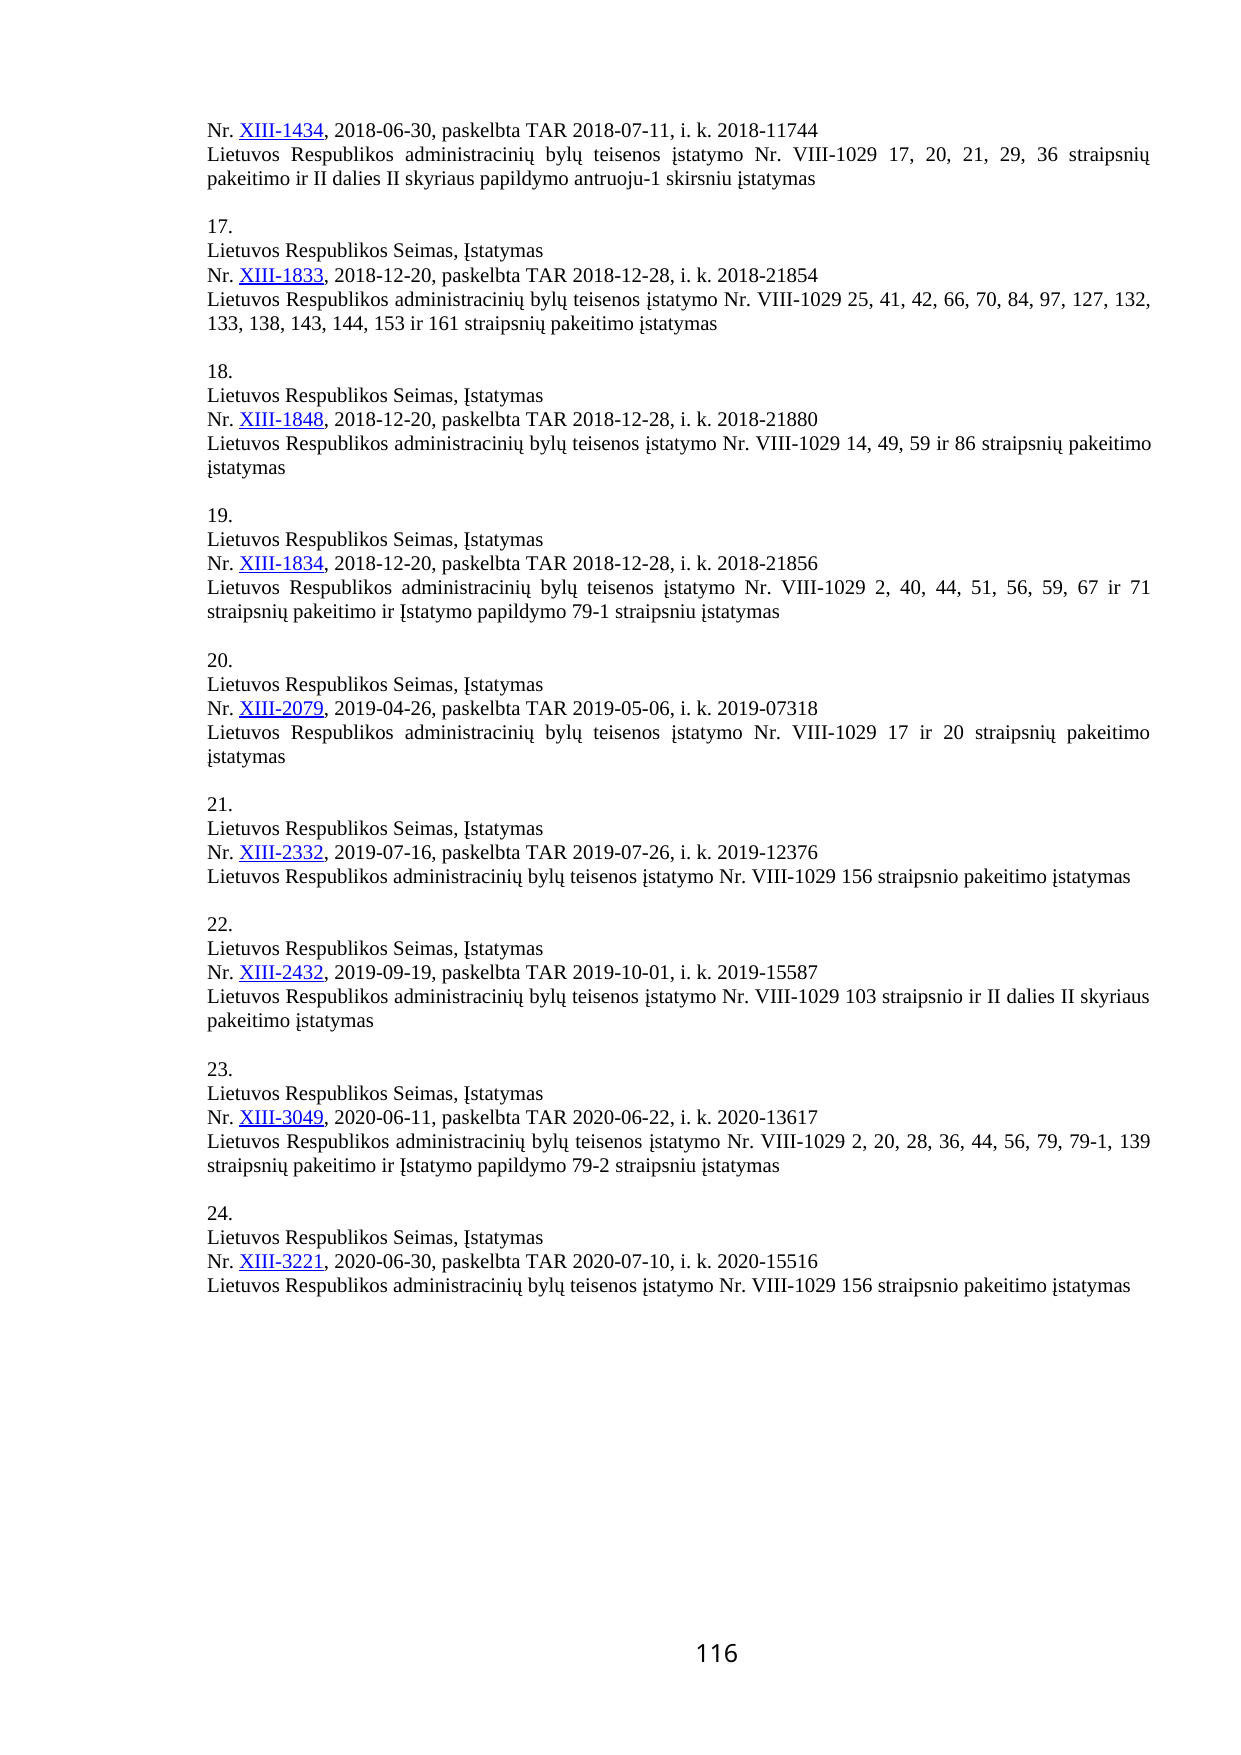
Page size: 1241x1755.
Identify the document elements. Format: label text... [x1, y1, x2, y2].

text Lietuvos Respublikos administracinių bylų teisenos įstatymo Nr. VIII-1029 17 ir 20 straipsnių pakeitimo įstatymas [207, 720, 1152, 768]
text Lietuvos Respublikos administracinių bylų teisenos įstatymo Nr. VIII-1029 156 straipsnio pakeitimo įstatymas [207, 1273, 1152, 1297]
text Nr. XIII-2432, 2019-09-19, paskelbta TAR 2019-10-01, i. k. 2019-15587 [207, 960, 1152, 984]
text Lietuvos Respublikos administracinių bylų teisenos įstatymo Nr. VIII-1029 156 straipsnio pakeitimo įstatymas [207, 864, 1152, 888]
text 24. [207, 1201, 1152, 1225]
text Lietuvos Respublikos administracinių bylų teisenos įstatymo Nr. VIII-1029 2, 20, 28, 36, 44, 56, 79, 79-1, 139 straipsnių pakeitimo ir Įstatymo papildymo 79-2 straipsniu įstatymas [207, 1129, 1152, 1177]
text Nr. XIII-2079, 2019-04-26, paskelbta TAR 2019-05-06, i. k. 2019-07318 [207, 696, 1152, 720]
text Nr. XIII-1833, 2018-12-20, paskelbta TAR 2018-12-28, i. k. 2018-21854 [207, 262, 1152, 287]
text Nr. XIII-3049, 2020-06-11, paskelbta TAR 2020-06-22, i. k. 2020-13617 [207, 1105, 1152, 1129]
text 17. [207, 214, 1152, 238]
text Lietuvos Respublikos Seimas, Įstatymas [207, 936, 1152, 960]
text Lietuvos Respublikos Seimas, Įstatymas [207, 816, 1152, 840]
text Lietuvos Respublikos administracinių bylų teisenos įstatymo Nr. VIII-1029 25, 41, 42, 66, 70, 84, 97, 127, 132, 133, 138, 143, 144, 153 ir 161 straipsnių pakeitimo įstatymas [207, 287, 1152, 335]
text 22. [207, 912, 1152, 936]
text Nr. XIII-1434, 2018-06-30, paskelbta TAR 2018-07-11, i. k. 2018-11744 [207, 118, 1152, 142]
text Lietuvos Respublikos Seimas, Įstatymas [207, 1081, 1152, 1105]
text Lietuvos Respublikos administracinių bylų teisenos įstatymo Nr. VIII-1029 103 straipsnio ir II dalies II skyriaus pakeitimo įstatymas [207, 984, 1152, 1032]
text 18. [207, 359, 1152, 383]
text Lietuvos Respublikos administracinių bylų teisenos įstatymo Nr. VIII-1029 17, 20, 21, 29, 36 straipsnių pakeitimo ir II dalies II skyriaus papildymo antruoju-1 skirsniu įstatymas [207, 142, 1152, 190]
text Lietuvos Respublikos Seimas, Įstatymas [207, 383, 1152, 407]
text Lietuvos Respublikos Seimas, Įstatymas [207, 672, 1152, 696]
text Lietuvos Respublikos Seimas, Įstatymas [207, 1225, 1152, 1249]
text Lietuvos Respublikos Seimas, Įstatymas [207, 238, 1152, 262]
text Lietuvos Respublikos Seimas, Įstatymas [207, 527, 1152, 551]
text Nr. XIII-1848, 2018-12-20, paskelbta TAR 2018-12-28, i. k. 2018-21880 [207, 407, 1152, 431]
text Lietuvos Respublikos administracinių bylų teisenos įstatymo Nr. VIII-1029 2, 40, 44, 51, 56, 59, 67 ir 71 straipsnių pakeitimo ir Įstatymo papildymo 79-1 straipsniu įstatymas [207, 575, 1152, 623]
text Nr. XIII-2332, 2019-07-16, paskelbta TAR 2019-07-26, i. k. 2019-12376 [207, 840, 1152, 864]
text Lietuvos Respublikos administracinių bylų teisenos įstatymo Nr. VIII-1029 14, 49, 59 ir 86 straipsnių pakeitimo įstatymas [207, 431, 1152, 479]
text 21. [207, 792, 1152, 816]
text Nr. XIII-3221, 2020-06-30, paskelbta TAR 2020-07-10, i. k. 2020-15516 [207, 1249, 1152, 1273]
text 19. [207, 503, 1152, 527]
text 20. [207, 647, 1152, 672]
text Nr. XIII-1834, 2018-12-20, paskelbta TAR 2018-12-28, i. k. 2018-21856 [207, 551, 1152, 575]
text 23. [207, 1057, 1152, 1081]
